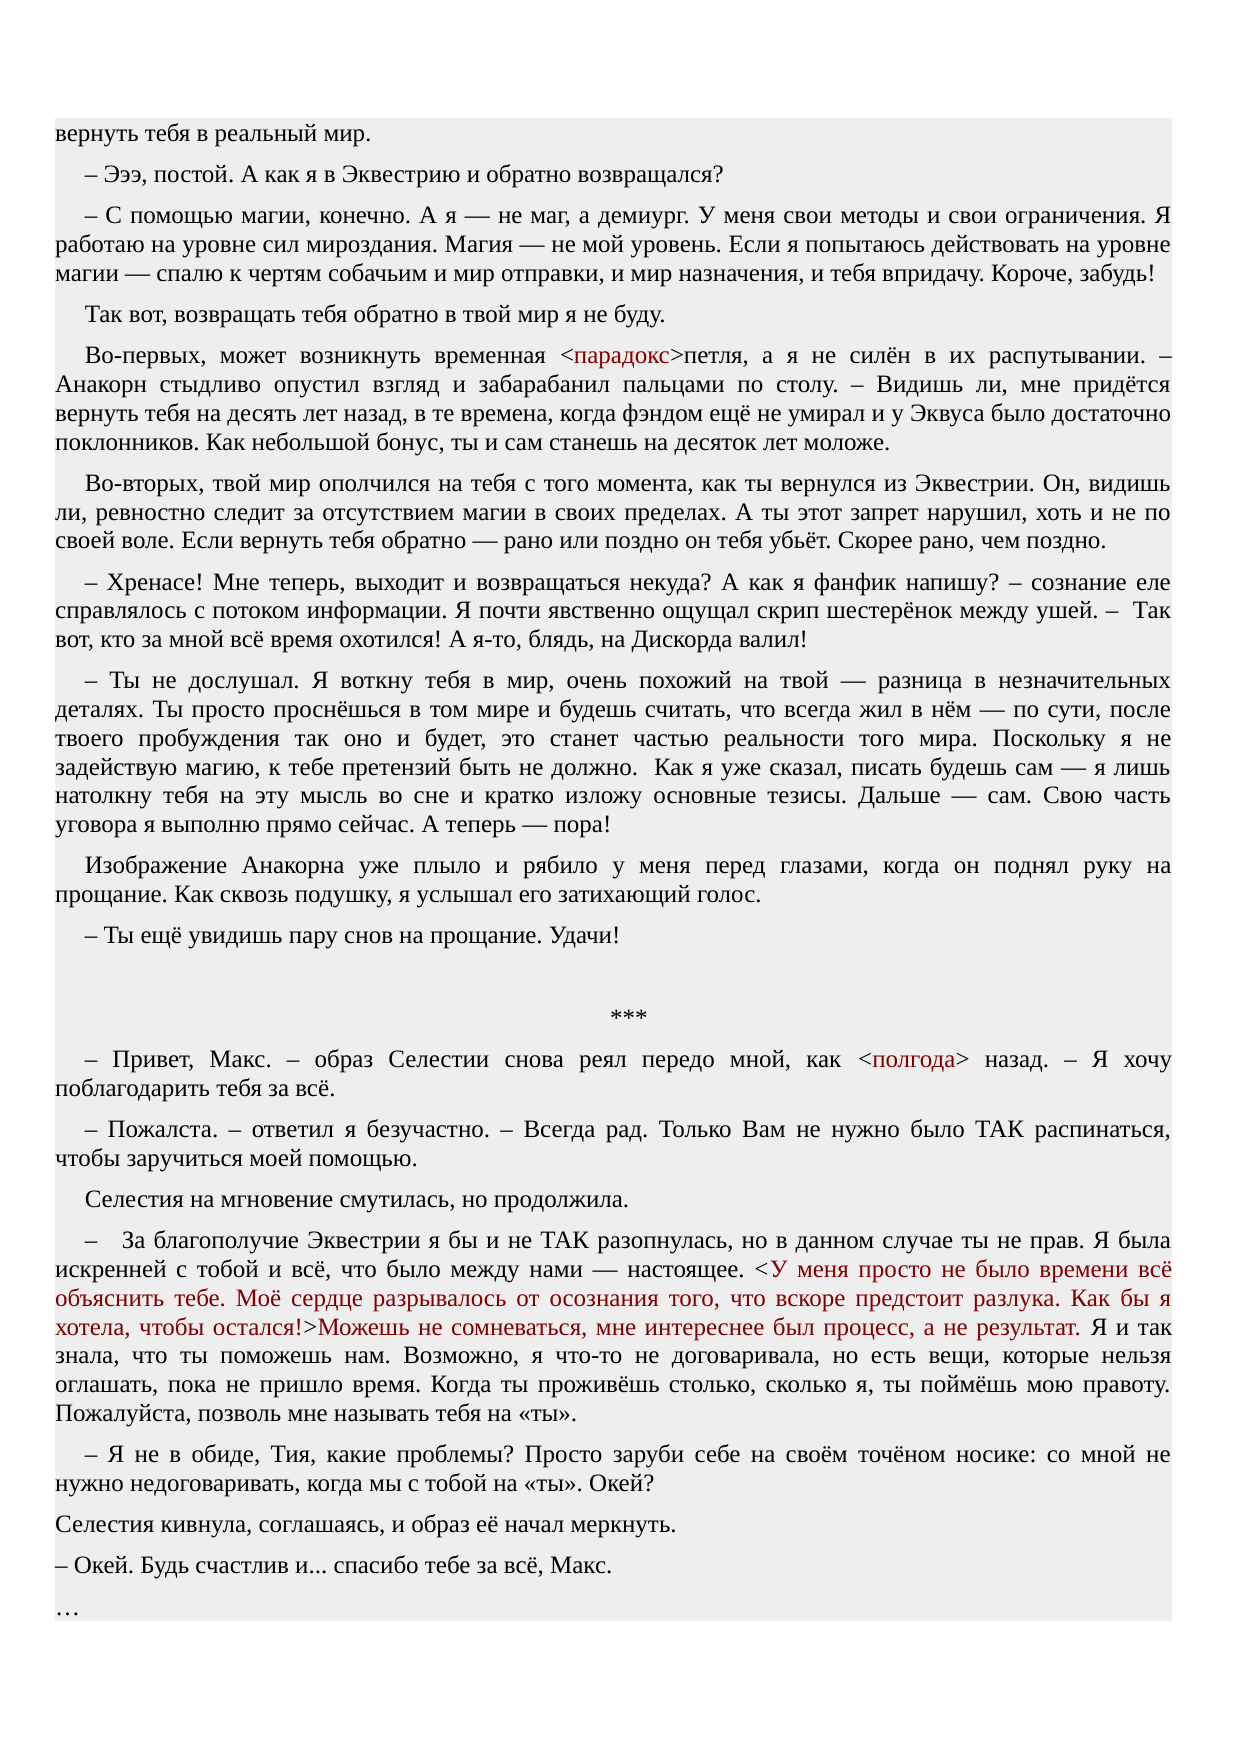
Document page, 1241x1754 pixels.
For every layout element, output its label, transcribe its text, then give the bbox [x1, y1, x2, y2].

text – Пожалста. – ответил я безучастно. – Всегда рад. Только Вам не нужно было ТАК распинаться, чтобы заручиться моей помощью. [55, 1114, 1172, 1172]
text Во-вторых, твой мир ополчился на тебя с того момента, как ты вернулся из Эквестрии. Он, видишь ли, ревностно следит за отсутствием магии в своих пределах. А ты этот запрет нарушил, хоть и не по своей воле. Если вернуть тебя обратно — рано или поздно он тебя убьёт. Скорее рано, чем поздно. [55, 468, 1172, 554]
text вернуть тебя в реальный мир. [55, 118, 1172, 147]
text Так вот, возвращать тебя обратно в твой мир я не буду. [55, 299, 1172, 328]
text – Ты не дослушал. Я воткну тебя в мир, очень похожий на твой — разница в незначительных деталях. Ты просто проснёшься в том мире и будешь считать, что всегда жил в нём — по сути, после твоего пробуждения так оно и будет, это станет частью реальности того мира. Поскольку я не задействую магию, к тебе претензий быть не должно. Как я уже сказал, писать будешь сам — я лишь натолкну тебя на эту мысль во сне и кратко изложу основные тезисы. Дальше — сам. Свою часть уговора я выполню прямо сейчас. А теперь — пора! [55, 666, 1172, 838]
text – Привет, Макс. – образ Селестии снова реял передо мной, как <полгода> назад. – Я хочу поблагодарить тебя за всё. [55, 1044, 1172, 1102]
text Селестия кивнула, соглашаясь, и образ её начал меркнуть. [55, 1509, 1172, 1538]
text … [55, 1592, 1172, 1621]
text – Я не в обиде, Тия, какие проблемы? Просто заруби себе на своём точёном носике: со мной не нужно недоговаривать, когда мы с тобой на «ты». Окей? [55, 1439, 1172, 1497]
text Изображение Анакорна уже плыло и рябило у меня перед глазами, когда он поднял руку на прощание. Как сквозь подушку, я услышал его затихающий голос. [55, 851, 1172, 908]
text Селестия на мгновение смутилась, но продолжила. [55, 1184, 1172, 1213]
text – С помощью магии, конечно. А я — не маг, а демиург. У меня свои методы и свои ограничения. Я работаю на уровне сил мироздания. Магия — не мой уровень. Если я попытаюсь действовать на уровне магии — спалю к чертям собачьим и мир отправки, и мир назначения, и тебя впридачу. Короче, забудь! [55, 201, 1172, 287]
text – За благополучие Эквестрии я бы и не ТАК разопнулась, но в данном случае ты не прав. Я была искренней с тобой и всё, что было между нами — настоящее. <У меня просто не было времени всё объяснить тебе. Моё сердце разрывалось от осознания того, что вскоре предстоит разлука. Как бы я хотела, чтобы остался!>Можешь не сомневаться, мне интереснее был процесс, а не результат. Я и так знала, что ты поможешь нам. Возможно, я что-то не договаривала, но есть вещи, которые нельзя оглашать, пока не пришло время. Когда ты проживёшь столько, сколько я, ты поймёшь мою правоту. Пожалуйста, позволь мне называть тебя на «ты». [55, 1226, 1172, 1427]
text – Окей. Будь счастлив и... спасибо тебе за всё, Макс. [55, 1551, 1172, 1579]
text – Ты ещё увидишь пару снов на прощание. Удачи! [55, 921, 1172, 949]
text *** [55, 1003, 1172, 1032]
text Во-первых, может возникнуть временная <парадокс>петля, а я не силён в их распутывании. – Анакорн стыдливо опустил взгляд и забарабанил пальцами по столу. – Видишь ли, мне придётся вернуть тебя на десять лет назад, в те времена, когда фэндом ещё не умирал и у Эквуса было достаточно поклонников. Как небольшой бонус, ты и сам станешь на десяток лет моложе. [55, 341, 1172, 456]
text – Хренасе! Мне теперь, выходит и возвращаться некуда? А как я фанфик напишу? – сознание еле справлялось с потоком информации. Я почти явственно ощущал скрип шестерёнок между ушей. – Так вот, кто за мной всё время охотился! А я-то, блядь, на Дискорда валил! [55, 567, 1172, 653]
text – Эээ, постой. А как я в Эквестрию и обратно возвращался? [55, 159, 1172, 188]
